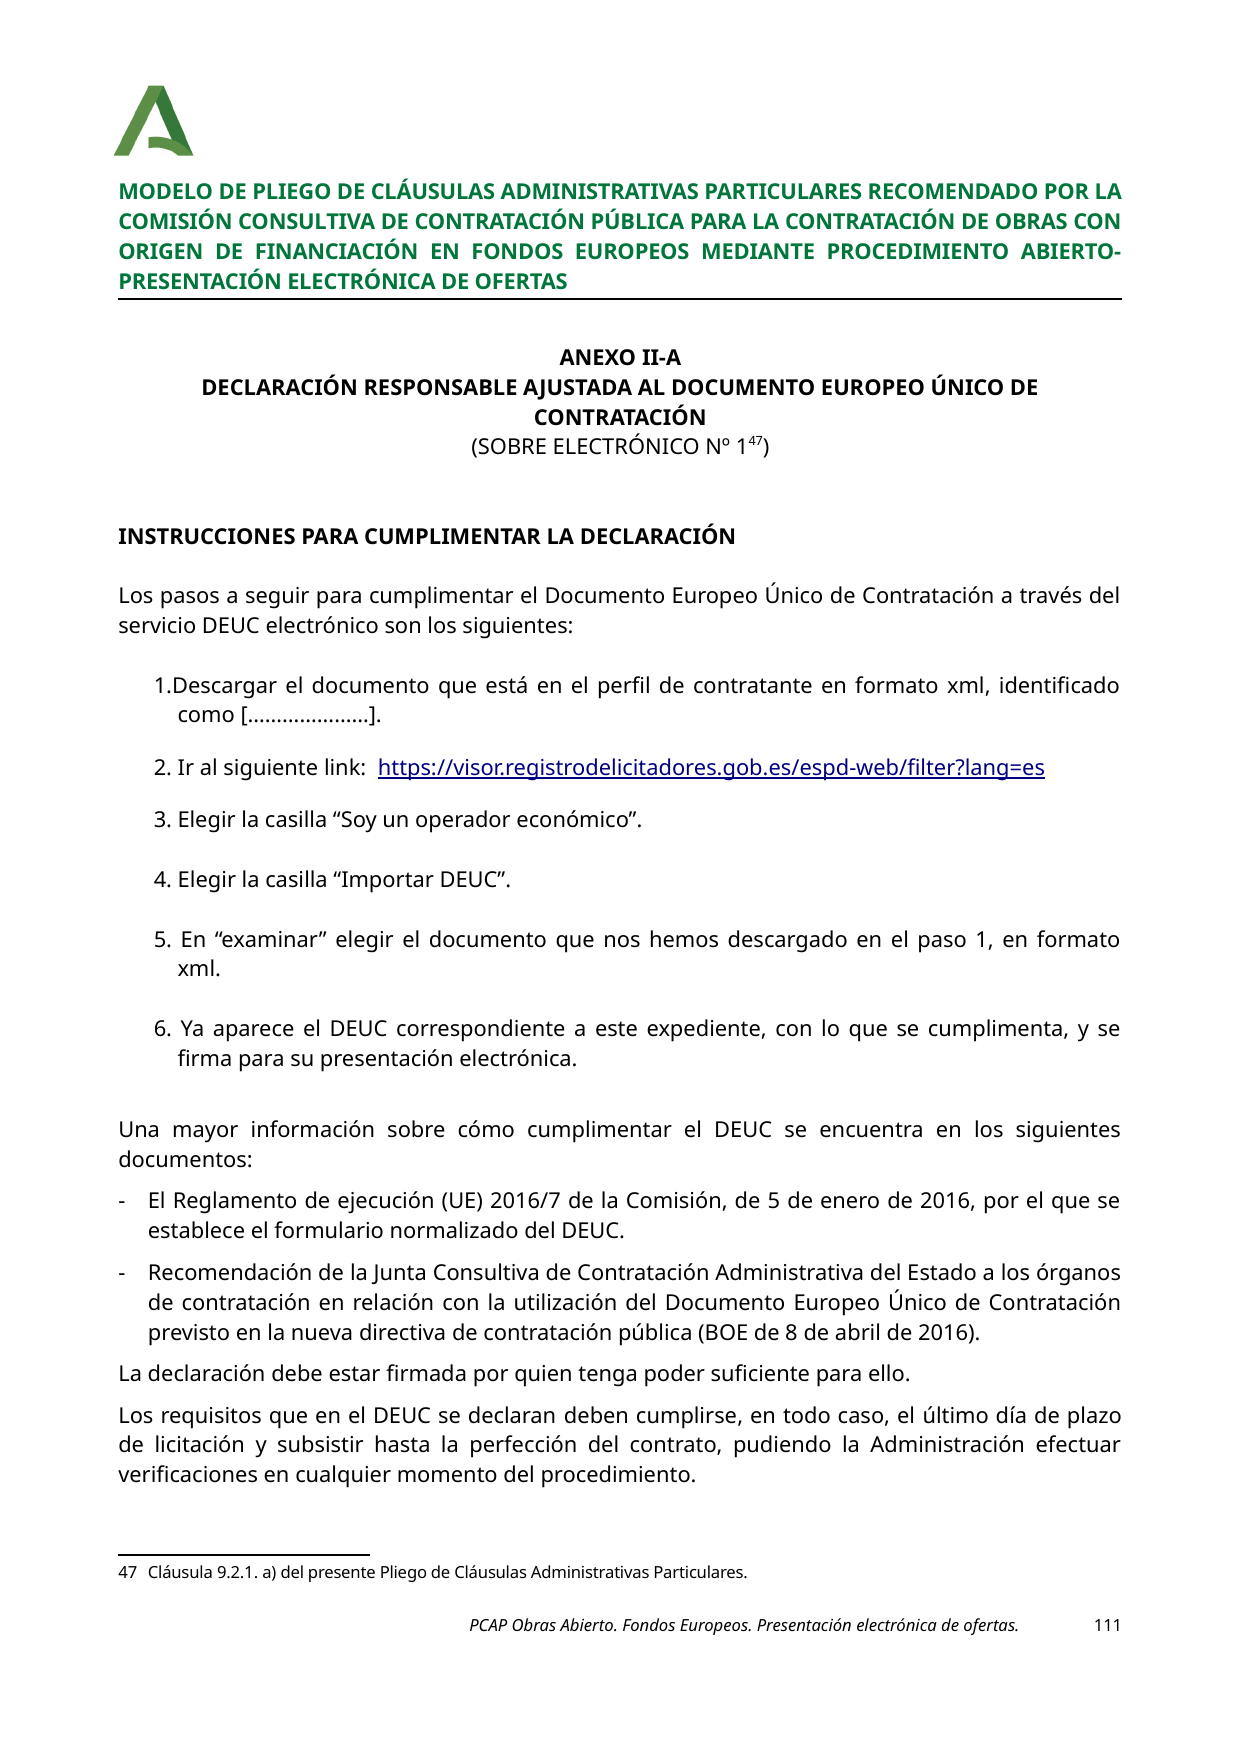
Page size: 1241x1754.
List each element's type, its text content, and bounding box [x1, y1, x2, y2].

picture [109, 81, 198, 160]
text 6. Ya aparece el DEUC correspondiente a este expediente, con lo que se cumplimenta, y se firma para su presentación electrónica. [153, 1013, 1122, 1073]
text 4. Elegir la casilla “Importar DEUC”. [153, 864, 1122, 894]
text - El Reglamento de ejecución (UE) 2016/7 de la Comisión, de 5 de enero de 2016, por el que se establece el formulario normalizado del DEUC. [118, 1186, 1122, 1245]
text La declaración debe estar firmada por quien tenga poder suficiente para ello. [118, 1358, 1122, 1388]
text - Recomendación de la Junta Consultiva de Contratación Administrativa del Estado a los órganos de contratación en relación con la utilización del Documento Europeo Único de Contratación previsto en la nueva directiva de contratación pública (BOE de 8 de abril de 2016). [118, 1257, 1122, 1346]
text Los pasos a seguir para cumplimentar el Documento Europeo Único de Contratación a través del servicio DEUC electrónico son los siguientes: [118, 580, 1122, 640]
text DECLARACIÓN RESPONSABLE AJUSTADA AL DOCUMENTO EUROPEO ÚNICO DE CONTRATACIÓN [118, 372, 1122, 431]
text Los requisitos que en el DEUC se declaran deben cumplirse, en todo caso, el último día de plazo de licitación y subsistir hasta la perfección del contrato, pudiendo la Administración efectuar verificaciones en cualquier momento del procedimiento. [118, 1399, 1122, 1489]
text Cláusula 9.2.1. a) del presente Pliego de Cláusulas Administrativas Particulares. [118, 1561, 1122, 1584]
text 1.Descargar el documento que está en el perfil de contratante en formato xml, identificado como […………………]. [153, 670, 1122, 729]
text 3. Elegir la casilla “Soy un operador económico”. [153, 804, 1122, 834]
text ANEXO II-A [118, 342, 1122, 372]
text 2. Ir al siguiente link: https://visor.registrodelicitadores.gob.es/espd-web/filter?lang=es [153, 752, 1122, 782]
text 5. En “examinar” elegir el documento que nos hemos descargado en el paso 1, en formato xml. [153, 924, 1122, 983]
text Una mayor información sobre cómo cumplimentar el DEUC se encuentra en los siguientes documentos: [118, 1114, 1122, 1174]
text (SOBRE ELECTRÓNICO Nº 1) [118, 431, 1122, 461]
text INSTRUCCIONES PARA CUMPLIMENTAR LA DECLARACIÓN [118, 521, 1122, 551]
text MODELO DE PLIEGO DE CLÁUSULAS ADMINISTRATIVAS PARTICULARES RECOMENDADO POR LA COMISIÓN CONSULTIVA DE CONTRATACIÓN PÚBLICA PARA LA CONTRATACIÓN DE OBRAS CON ORIGEN DE FINANCIACIÓN EN FONDOS EUROPEOS MEDIANTE PROCEDIMIENTO ABIERTO- PRESENTACIÓN ELECTRÓNICA DE OFERTAS [118, 176, 1122, 298]
